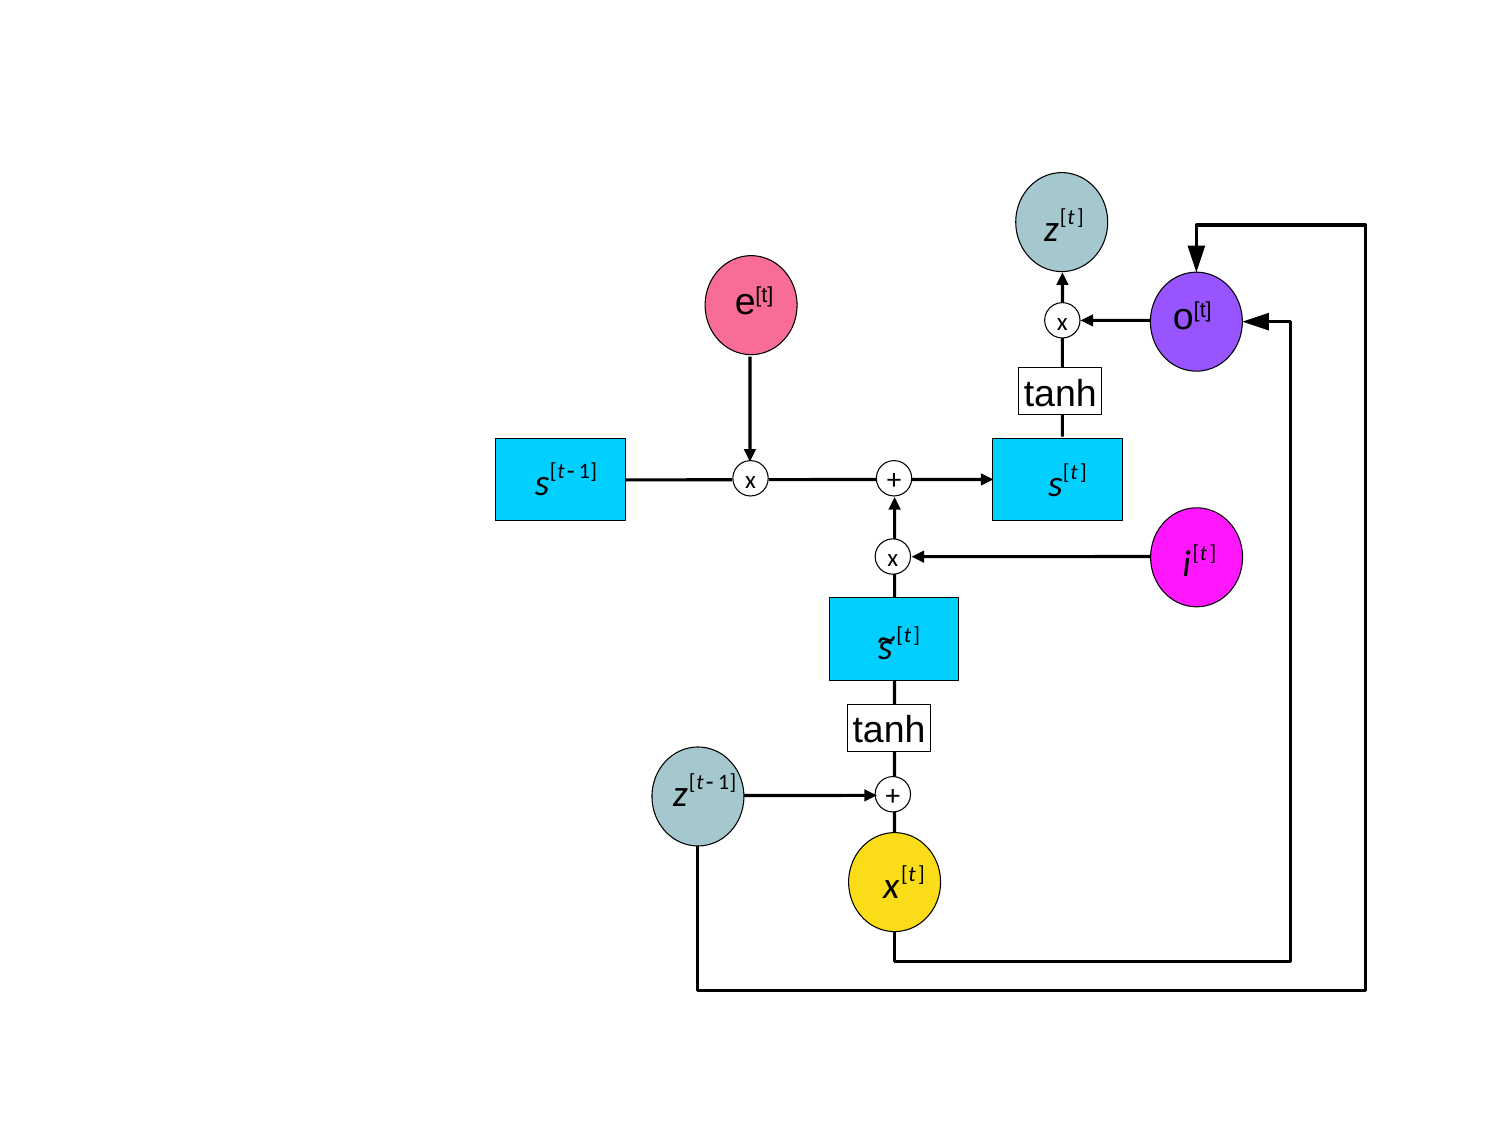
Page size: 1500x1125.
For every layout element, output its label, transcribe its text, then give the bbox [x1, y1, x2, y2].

text_box tanh [1018, 367, 1102, 415]
text_box x [1044, 302, 1081, 339]
text_box + [875, 776, 911, 812]
text_box [651, 746, 741, 846]
text_box tanh [847, 704, 931, 752]
text_box [992, 438, 1123, 521]
chart [871, 618, 926, 669]
chart [1177, 536, 1221, 584]
text_box [1162, 272, 1231, 288]
text_box + [876, 460, 912, 497]
text_box [1015, 172, 1108, 272]
text_box [495, 438, 626, 521]
chart [528, 454, 604, 505]
chart [1041, 456, 1092, 507]
text_box x [875, 538, 911, 575]
text_box e[t] [720, 273, 856, 330]
text_box [1150, 289, 1243, 372]
chart [876, 857, 930, 905]
chart [1037, 201, 1091, 248]
text_box [705, 255, 791, 355]
text_box [848, 832, 941, 932]
text_box x [732, 460, 769, 497]
text_box o[t] [1158, 288, 1231, 346]
text_box [829, 597, 959, 681]
chart [666, 766, 742, 814]
text_box [1150, 507, 1243, 607]
